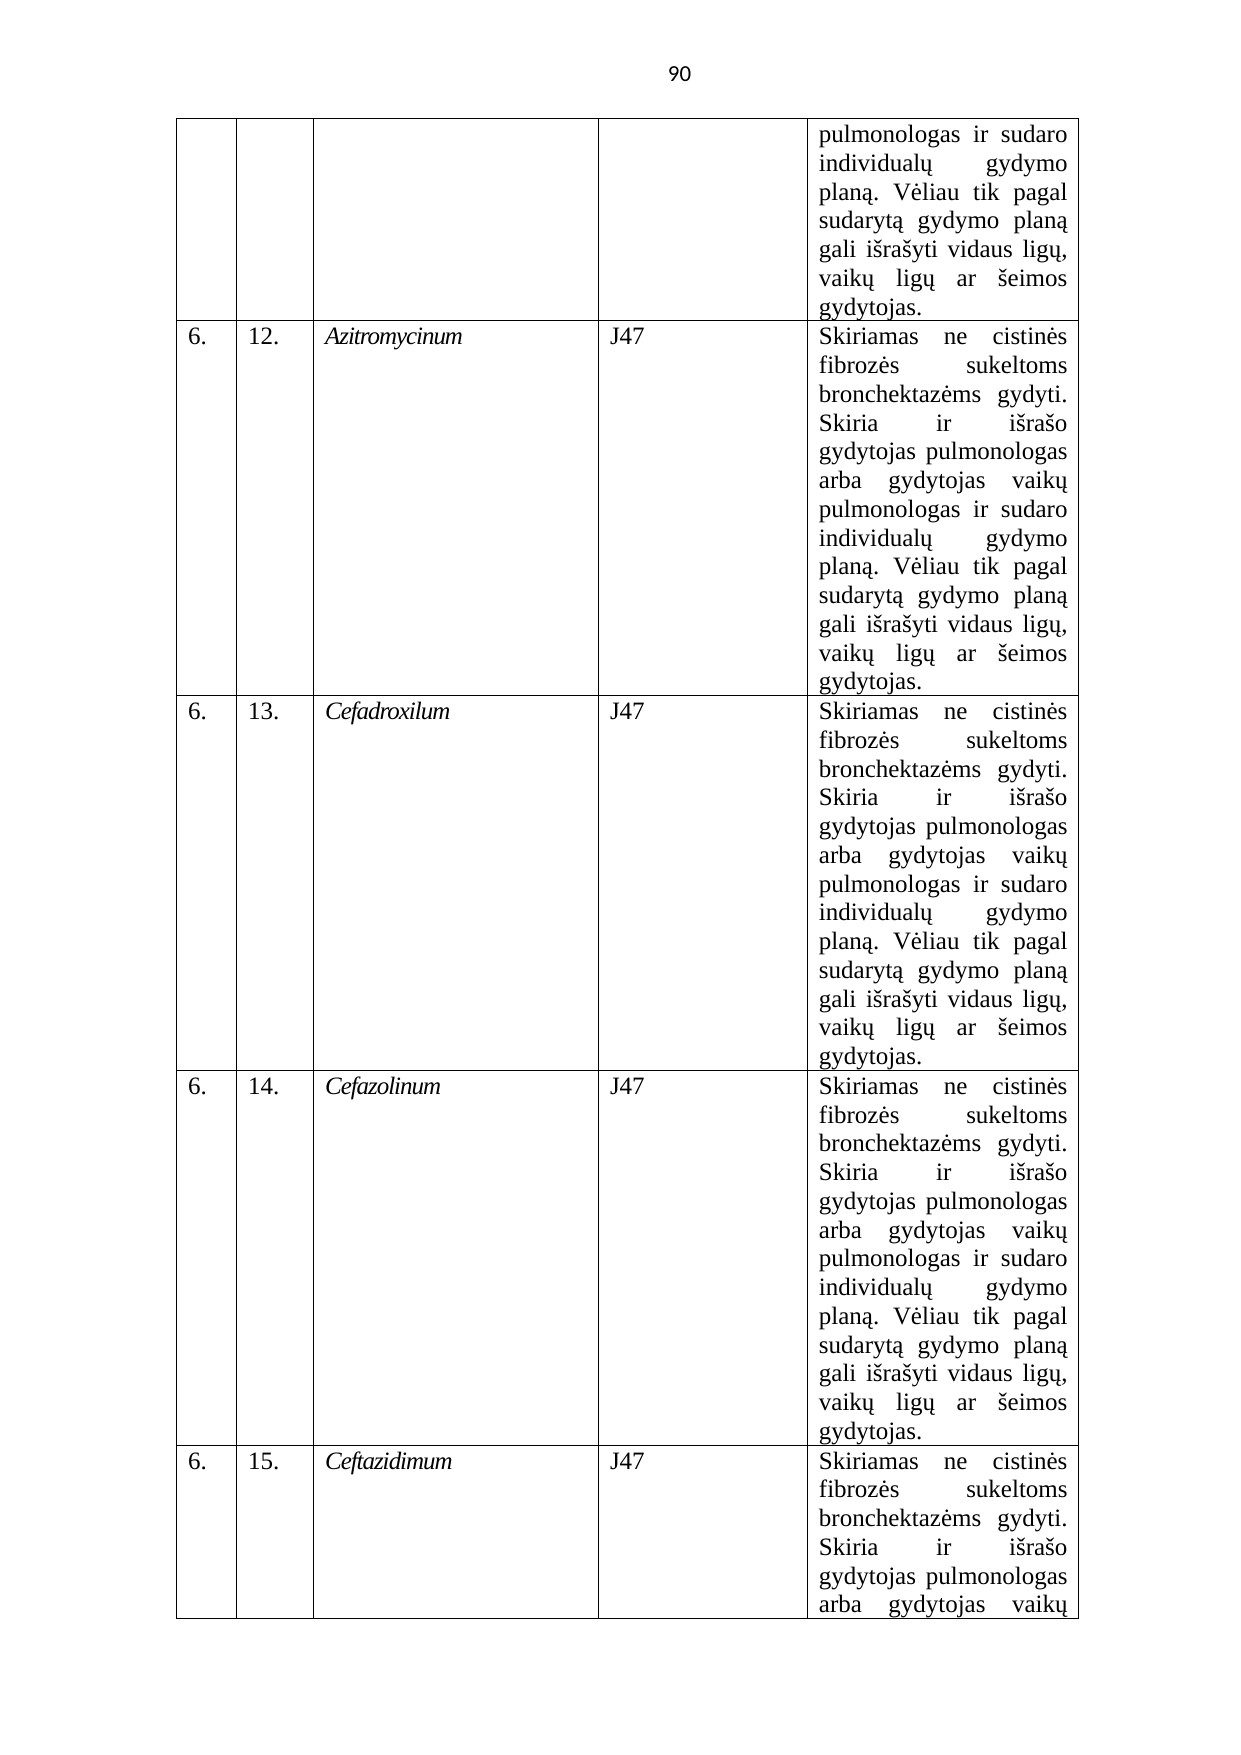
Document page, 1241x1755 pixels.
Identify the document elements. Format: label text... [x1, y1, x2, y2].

table_cell J47 [599, 1071, 807, 1445]
table_cell [314, 119, 598, 320]
table_cell [1099, 1070, 1103, 1445]
table_cell Cefazolinum [314, 1071, 598, 1445]
table_cell [237, 119, 313, 320]
table_cell [1093, 118, 1099, 320]
table_cell [1079, 695, 1083, 1070]
table_cell J47 [599, 696, 807, 1070]
table_cell [1099, 1445, 1103, 1618]
table_cell [1079, 1070, 1083, 1445]
table_cell [1088, 1070, 1093, 1445]
table_cell [1084, 320, 1088, 695]
table_cell pulmonologas ir sudaro individualų gydymo planą. Vėliau tik pagal sudarytą gydymo planą gali išrašyti vidaus ligų, vaikų ligų ar šeimos gydytojas. [808, 119, 1078, 320]
table_cell [1109, 118, 1123, 320]
table_cell [1109, 320, 1123, 695]
table_cell [1103, 118, 1109, 320]
table_cell 12. [237, 321, 313, 695]
table_cell [1079, 1445, 1083, 1618]
table_cell [177, 119, 236, 320]
table_cell 6. [177, 321, 236, 695]
table_cell [1103, 695, 1109, 1070]
table_cell [1093, 320, 1099, 695]
table_cell [1099, 320, 1103, 695]
table_cell [1084, 1070, 1088, 1445]
table_cell [1084, 1445, 1088, 1618]
table_cell [1103, 1070, 1109, 1445]
table_cell [1079, 118, 1083, 320]
table_cell [1079, 320, 1083, 695]
table_cell J47 [599, 321, 807, 695]
table_cell Skiriamas ne cistinės fibrozės sukeltoms bronchektazėms gydyti. Skiria ir išrašo gydytojas pulmonologas arba gydytojas vaikų pulmonologas ir sudaro individualų gydymo planą. Vėliau tik pagal sudarytą gydymo planą gali išrašyti vidaus ligų, vaikų ligų ar šeimos gydytojas. [808, 1071, 1078, 1445]
table_cell Ceftazidimum [314, 1446, 598, 1618]
table_cell Skiriamas ne cistinės fibrozės sukeltoms bronchektazėms gydyti. Skiria ir išrašo gydytojas pulmonologas arba gydytojas vaikų pulmonologas ir sudaro individualų gydymo planą. Vėliau tik pagal sudarytą gydymo planą gali išrašyti vidaus ligų, vaikų ligų ar šeimos gydytojas. [808, 696, 1078, 1070]
table_cell [1088, 1445, 1093, 1618]
table_cell [1109, 1070, 1123, 1445]
table_cell [1103, 1445, 1109, 1618]
table_cell [1093, 1445, 1099, 1618]
table_cell Cefadroxilum [314, 696, 598, 1070]
table_cell [1099, 118, 1103, 320]
table_cell Skiriamas ne cistinės fibrozės sukeltoms bronchektazėms gydyti. Skiria ir išrašo gydytojas pulmonologas arba gydytojas vaikų pulmonologas ir sudaro individualų gydymo planą. Vėliau tik pagal sudarytą gydymo planą gali išrašyti vidaus ligų, vaikų ligų ar šeimos gydytojas. [808, 321, 1078, 695]
table_cell Azitromycinum [314, 321, 598, 695]
table_cell [1109, 1445, 1123, 1618]
table_cell [1103, 320, 1109, 695]
table_cell J47 [599, 1446, 807, 1618]
table_cell [1088, 118, 1093, 320]
table_cell 6. [177, 1071, 236, 1445]
table_cell [1099, 695, 1103, 1070]
table_cell 14. [237, 1071, 313, 1445]
table_cell 15. [237, 1446, 313, 1618]
table_cell [1084, 695, 1088, 1070]
table_cell 6. [177, 696, 236, 1070]
table_cell [1093, 695, 1099, 1070]
table_cell [599, 119, 807, 320]
table_cell [1093, 1070, 1099, 1445]
table_cell [1088, 695, 1093, 1070]
table_cell Skiriamas ne cistinės fibrozės sukeltoms bronchektazėms gydyti. Skiria ir išrašo gydytojas pulmonologas arba gydytojas vaikų [808, 1446, 1078, 1618]
table_cell [1109, 695, 1123, 1070]
table_cell [1084, 118, 1088, 320]
table_cell 6. [177, 1446, 236, 1618]
table_cell [1088, 320, 1093, 695]
table_cell 13. [237, 696, 313, 1070]
